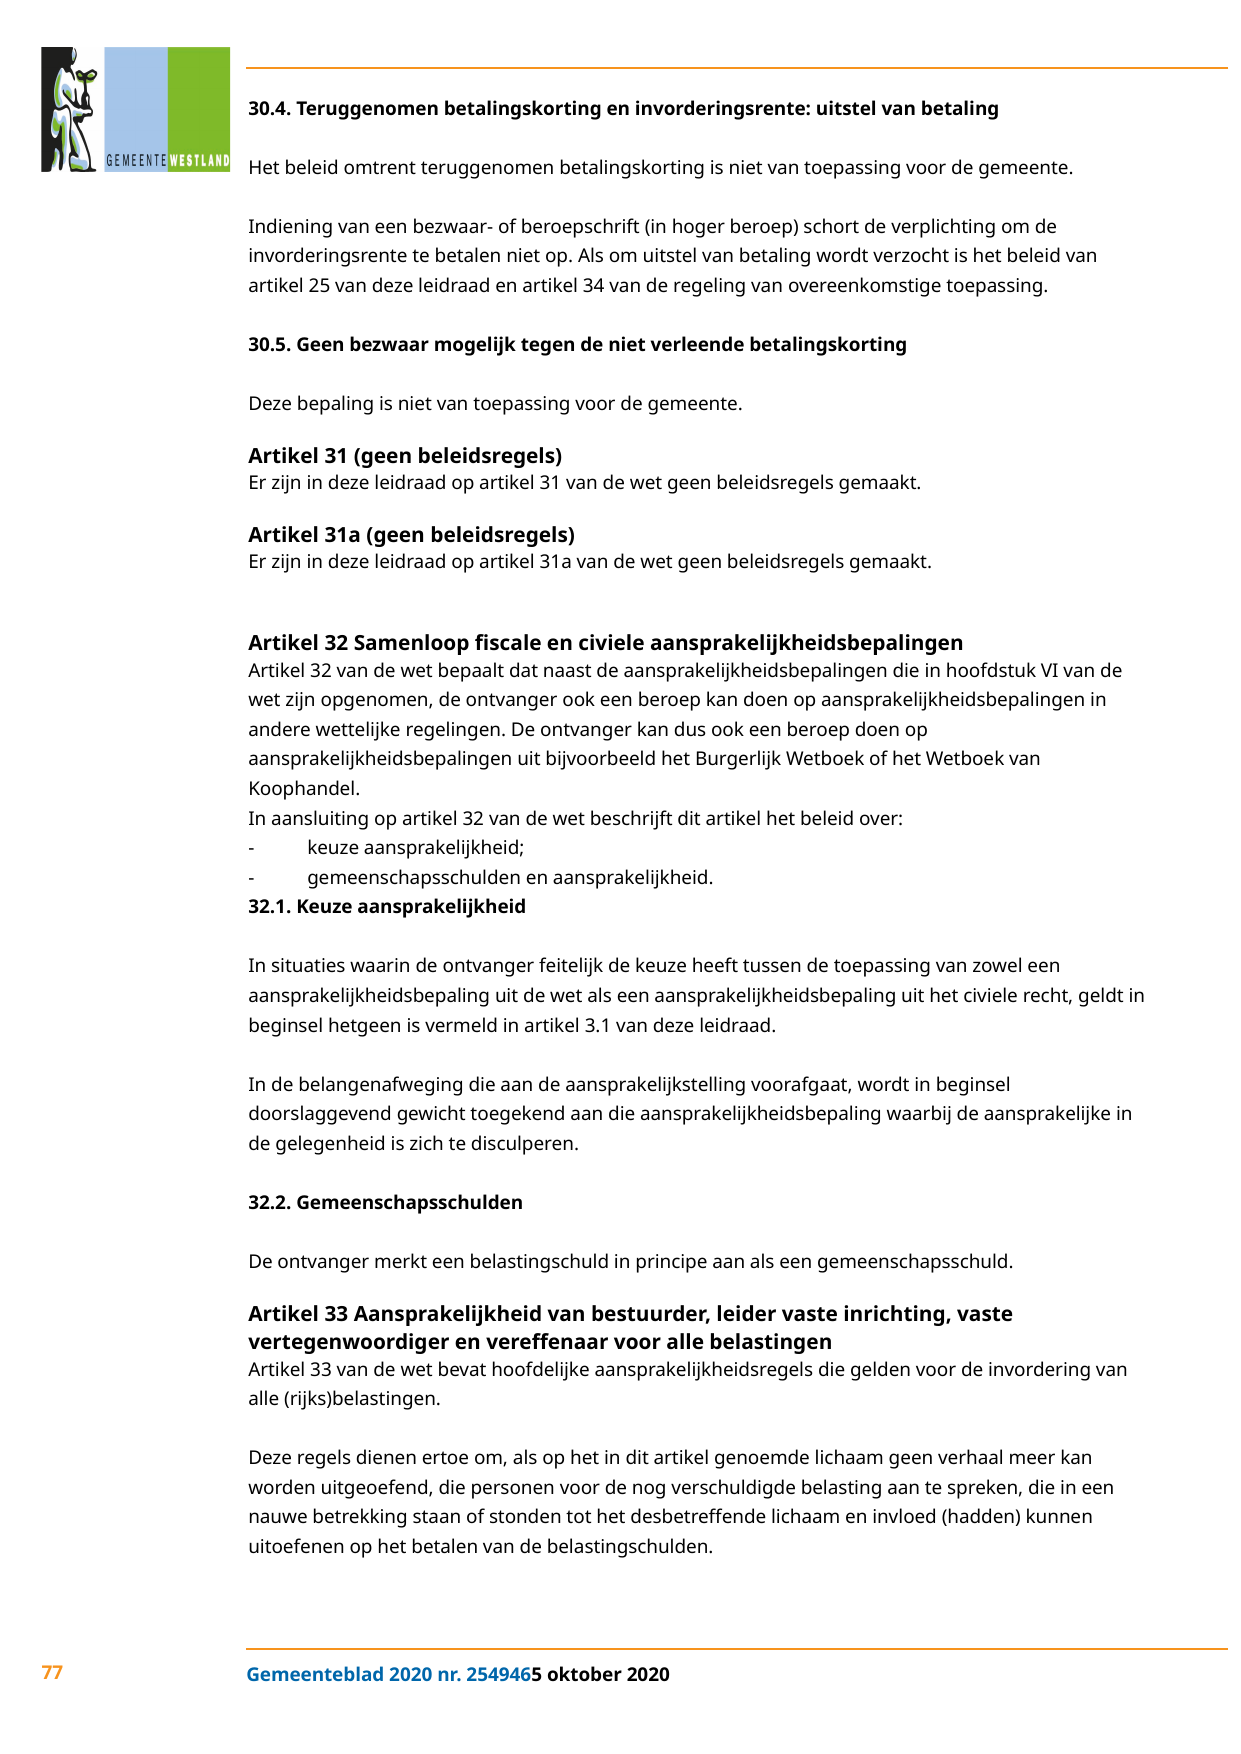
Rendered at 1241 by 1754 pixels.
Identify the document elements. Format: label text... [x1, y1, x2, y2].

text De ontvanger merkt een belastingschuld in principe aan als een gemeenschapsschuld. [248, 1248, 1152, 1274]
text Er zijn in deze leidraad op artikel 31 van de wet geen beleidsregels gemaakt. [248, 469, 1152, 495]
text Artikel 31a (geen beleidsregels) [248, 520, 1152, 548]
text Artikel 33 van de wet bevat hoofdelijke aansprakelijkheidsregels die gelden voor de invordering van alle (rijks)belastingen. [248, 1356, 1152, 1411]
text Artikel 32 Samenloop fiscale en civiele aansprakelijkheidsbepalingen [248, 628, 1152, 657]
text Artikel 32 van de wet bepaalt dat naast de aansprakelijkheidsbepalingen die in hoofdstuk VI van de wet zijn opgenomen, de ontvanger ook een beroep kan doen op aansprakelijkheidsbepalingen in andere wettelijke regelingen. De ontvanger kan dus ook een beroep doen op aansprakelijkheidsbepalingen uit bijvoorbeeld het Burgerlijk Wetboek of het Wetboek van Koophandel. [248, 657, 1152, 801]
text 32.1. Keuze aansprakelijkheid [248, 893, 1152, 919]
text 32.2. Gemeenschapsschulden [248, 1189, 1152, 1215]
text Artikel 33 Aansprakelijkheid van bestuurder, leider vaste inrichting, vaste vertegenwoordiger en vereffenaar voor alle belastingen [248, 1299, 1152, 1356]
list gemeenschapsschulden en aansprakelijkheid. [248, 864, 1152, 889]
text In situaties waarin de ontvanger feitelijk de keuze heeft tussen de toepassing van zowel een aansprakelijkheidsbepaling uit de wet als een aansprakelijkheidsbepaling uit het civiele recht, geldt in beginsel hetgeen is vermeld in artikel 3.1 van deze leidraad. [248, 953, 1152, 1037]
text 30.5. Geen bezwaar mogelijk tegen de niet verleende betalingskorting [248, 331, 1152, 357]
list keuze aansprakelijkheid; [248, 834, 1152, 860]
text Deze regels dienen ertoe om, als op het in dit artikel genoemde lichaam geen verhaal meer kan worden uitgeoefend, die personen voor de nog verschuldigde belasting aan te spreken, die in een nauwe betrekking staan of stonden tot het desbetreffende lichaam en invloed (hadden) kunnen uitoefenen op het betalen van de belastingschulden. [248, 1444, 1152, 1559]
text In de belangenafweging die aan de aansprakelijkstelling voorafgaat, wordt in beginsel doorslaggevend gewicht toegekend aan die aansprakelijkheidsbepaling waarbij de aansprakelijke in de gelegenheid is zich te disculperen. [248, 1071, 1152, 1156]
picture [41, 47, 231, 172]
text In aansluiting op artikel 32 van de wet beschrijft dit artikel het beleid over: [248, 805, 1152, 830]
text Het beleid omtrent teruggenomen betalingskorting is niet van toepassing voor de gemeente. [248, 154, 1152, 180]
text Er zijn in deze leidraad op artikel 31a van de wet geen beleidsregels gemaakt. [248, 548, 1152, 574]
text Indiening van een bezwaar- of beroepschrift (in hoger beroep) schort de verplichting om de invorderingsrente te betalen niet op. Als om uitstel van betaling wordt verzocht is het beleid van artikel 25 van deze leidraad en artikel 34 van de regeling van overeenkomstige toepassing. [248, 213, 1152, 298]
text Deze bepaling is niet van toepassing voor de gemeente. [248, 391, 1152, 416]
text Artikel 31 (geen beleidsregels) [248, 441, 1152, 469]
text 30.4. Teruggenomen betalingskorting en invorderingsrente: uitstel van betaling [248, 95, 1152, 121]
